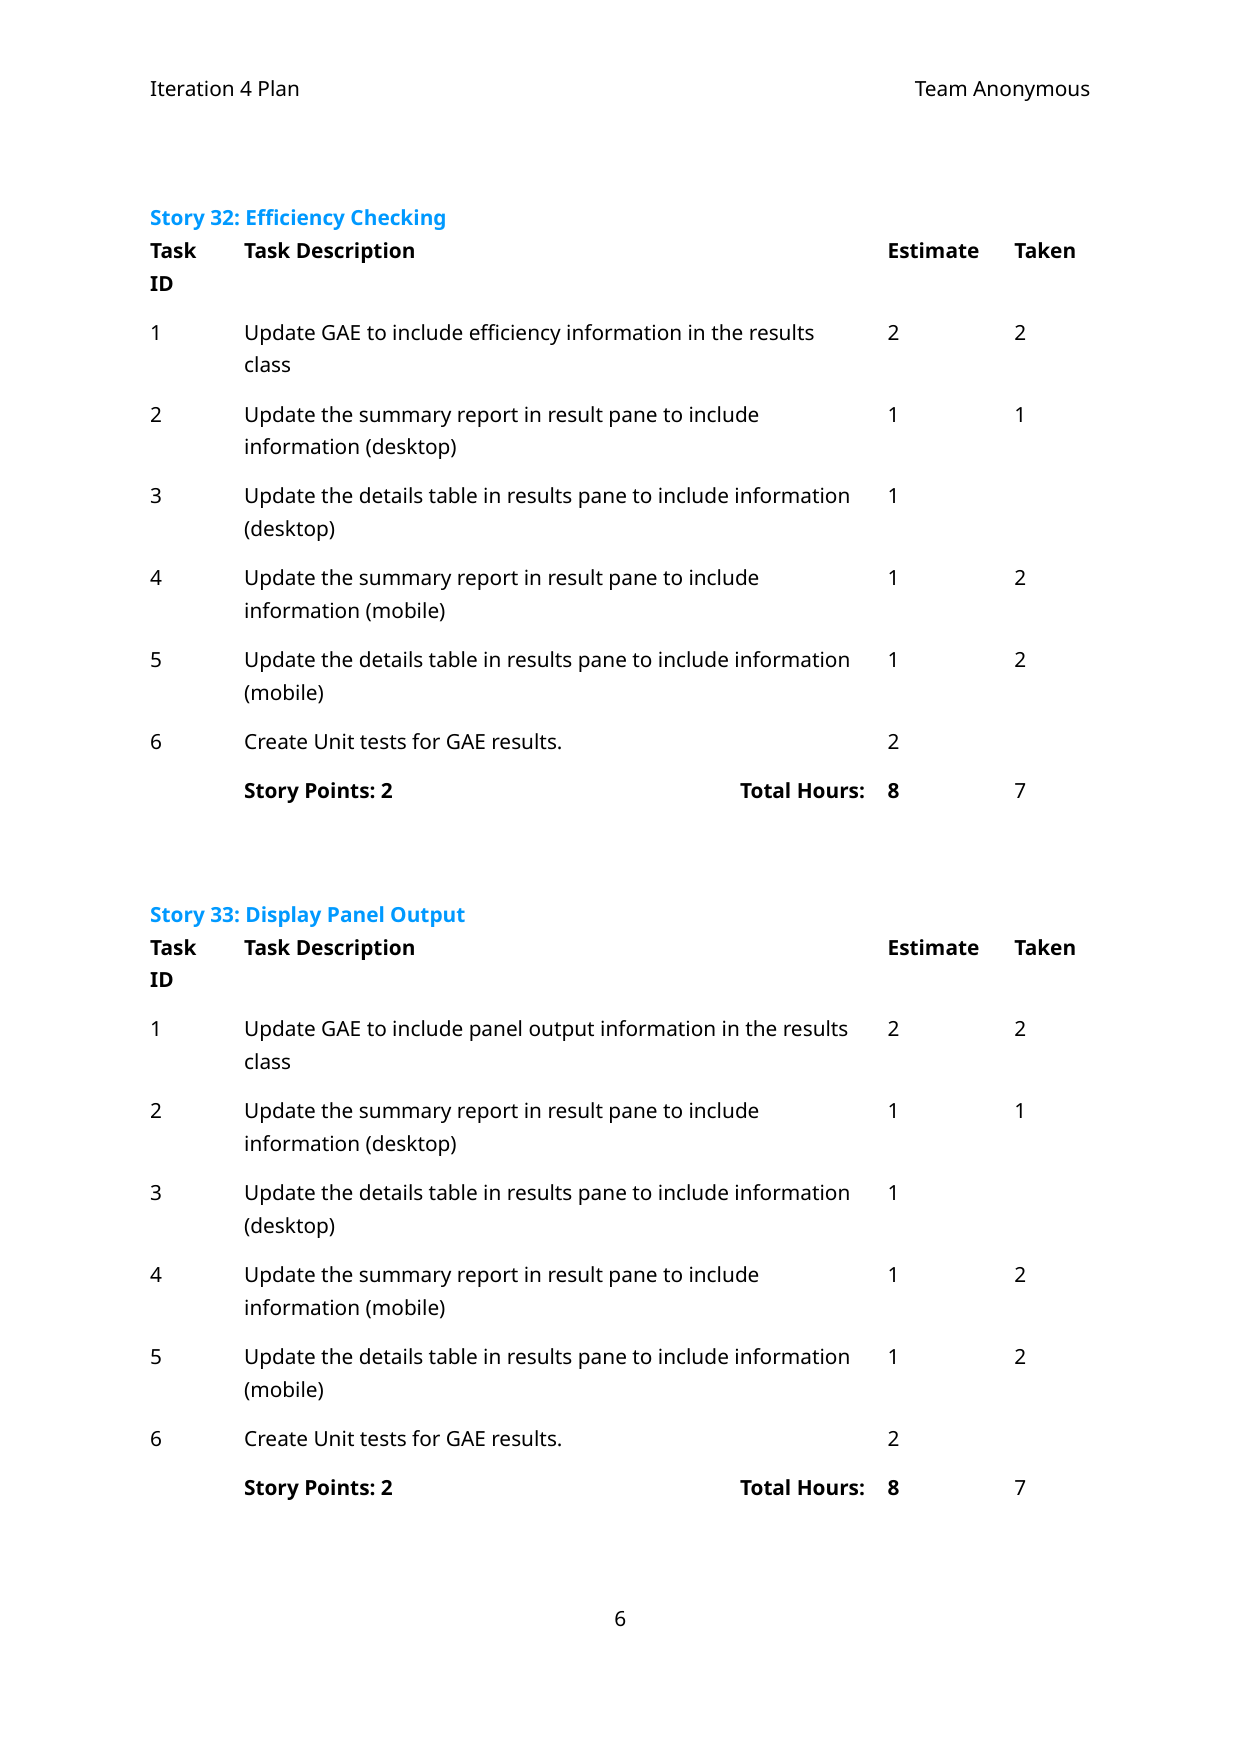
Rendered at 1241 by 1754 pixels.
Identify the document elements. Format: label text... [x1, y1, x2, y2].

table_cell [1003, 1178, 1096, 1260]
table_cell 1 [139, 318, 233, 400]
table_cell Update the summary report in result pane to include information (mobile) [233, 1260, 876, 1342]
table_cell 4 [139, 564, 233, 645]
table_cell 2 [1003, 645, 1096, 727]
table_cell 1 [876, 1178, 1003, 1260]
table_cell Story Points: 2 Total Hours: [233, 777, 876, 826]
table_cell 8 [876, 777, 1003, 826]
table_cell 1 [1003, 400, 1096, 482]
table_cell 1 [876, 1260, 1003, 1342]
table_cell [139, 1473, 233, 1522]
table_cell 2 [1003, 1260, 1096, 1342]
table_cell 2 [139, 400, 233, 482]
table_cell Update the summary report in result pane to include information (desktop) [233, 400, 876, 482]
table_cell 3 [139, 482, 233, 563]
table_cell 5 [139, 1342, 233, 1424]
table_cell 2 [876, 727, 1003, 777]
table_cell 2 [1003, 1342, 1096, 1424]
table_cell 2 [1003, 1015, 1096, 1096]
table_cell Update the details table in results pane to include information (desktop) [233, 1178, 876, 1260]
table_cell 2 [1003, 564, 1096, 645]
table_cell Update GAE to include efficiency information in the results class [233, 318, 876, 400]
table_cell [1003, 727, 1096, 777]
table_cell [1003, 1424, 1096, 1473]
table_cell 2 [139, 1096, 233, 1178]
table_cell 2 [1003, 318, 1096, 400]
table_cell 7 [1003, 777, 1096, 826]
table_cell 1 [876, 482, 1003, 563]
table_cell 7 [1003, 1473, 1096, 1522]
table_header Taken [1003, 236, 1096, 318]
table_header Task ID [139, 236, 233, 318]
table_cell 2 [876, 318, 1003, 400]
table_cell 3 [139, 1178, 233, 1260]
table_cell Update the details table in results pane to include information (mobile) [233, 645, 876, 727]
table_cell 1 [876, 564, 1003, 645]
table_cell 1 [1003, 1096, 1096, 1178]
table_cell Story Points: 2 Total Hours: [233, 1473, 876, 1522]
table_cell Update the details table in results pane to include information (mobile) [233, 1342, 876, 1424]
table_cell Create Unit tests for GAE results. [233, 1424, 876, 1473]
table_cell 2 [876, 1015, 1003, 1096]
table_cell 1 [876, 400, 1003, 482]
table_cell 1 [139, 1015, 233, 1096]
subtitle Story 32: Efficiency Checking [150, 203, 1090, 232]
table_cell Update the summary report in result pane to include information (mobile) [233, 564, 876, 645]
table_cell 5 [139, 645, 233, 727]
table_cell Update the summary report in result pane to include information (desktop) [233, 1096, 876, 1178]
table_header Task Description [233, 236, 876, 318]
table_header Taken [1003, 933, 1096, 1014]
table_cell [139, 777, 233, 826]
table_cell 6 [139, 1424, 233, 1473]
subtitle Story 33: Display Panel Output [150, 900, 1090, 928]
table_cell 4 [139, 1260, 233, 1342]
table_cell 1 [876, 1342, 1003, 1424]
table_header Task Description [233, 933, 876, 1014]
table_header Task ID [139, 933, 233, 1014]
table_cell 1 [876, 1096, 1003, 1178]
table_cell 6 [139, 727, 233, 777]
table_header Estimate [876, 236, 1003, 318]
table_cell 1 [876, 645, 1003, 727]
table_cell Update GAE to include panel output information in the results class [233, 1015, 876, 1096]
table_cell Create Unit tests for GAE results. [233, 727, 876, 777]
table_header Estimate [876, 933, 1003, 1014]
table_cell [1003, 482, 1096, 563]
table_cell Update the details table in results pane to include information (desktop) [233, 482, 876, 563]
table_cell 2 [876, 1424, 1003, 1473]
table_cell 8 [876, 1473, 1003, 1522]
